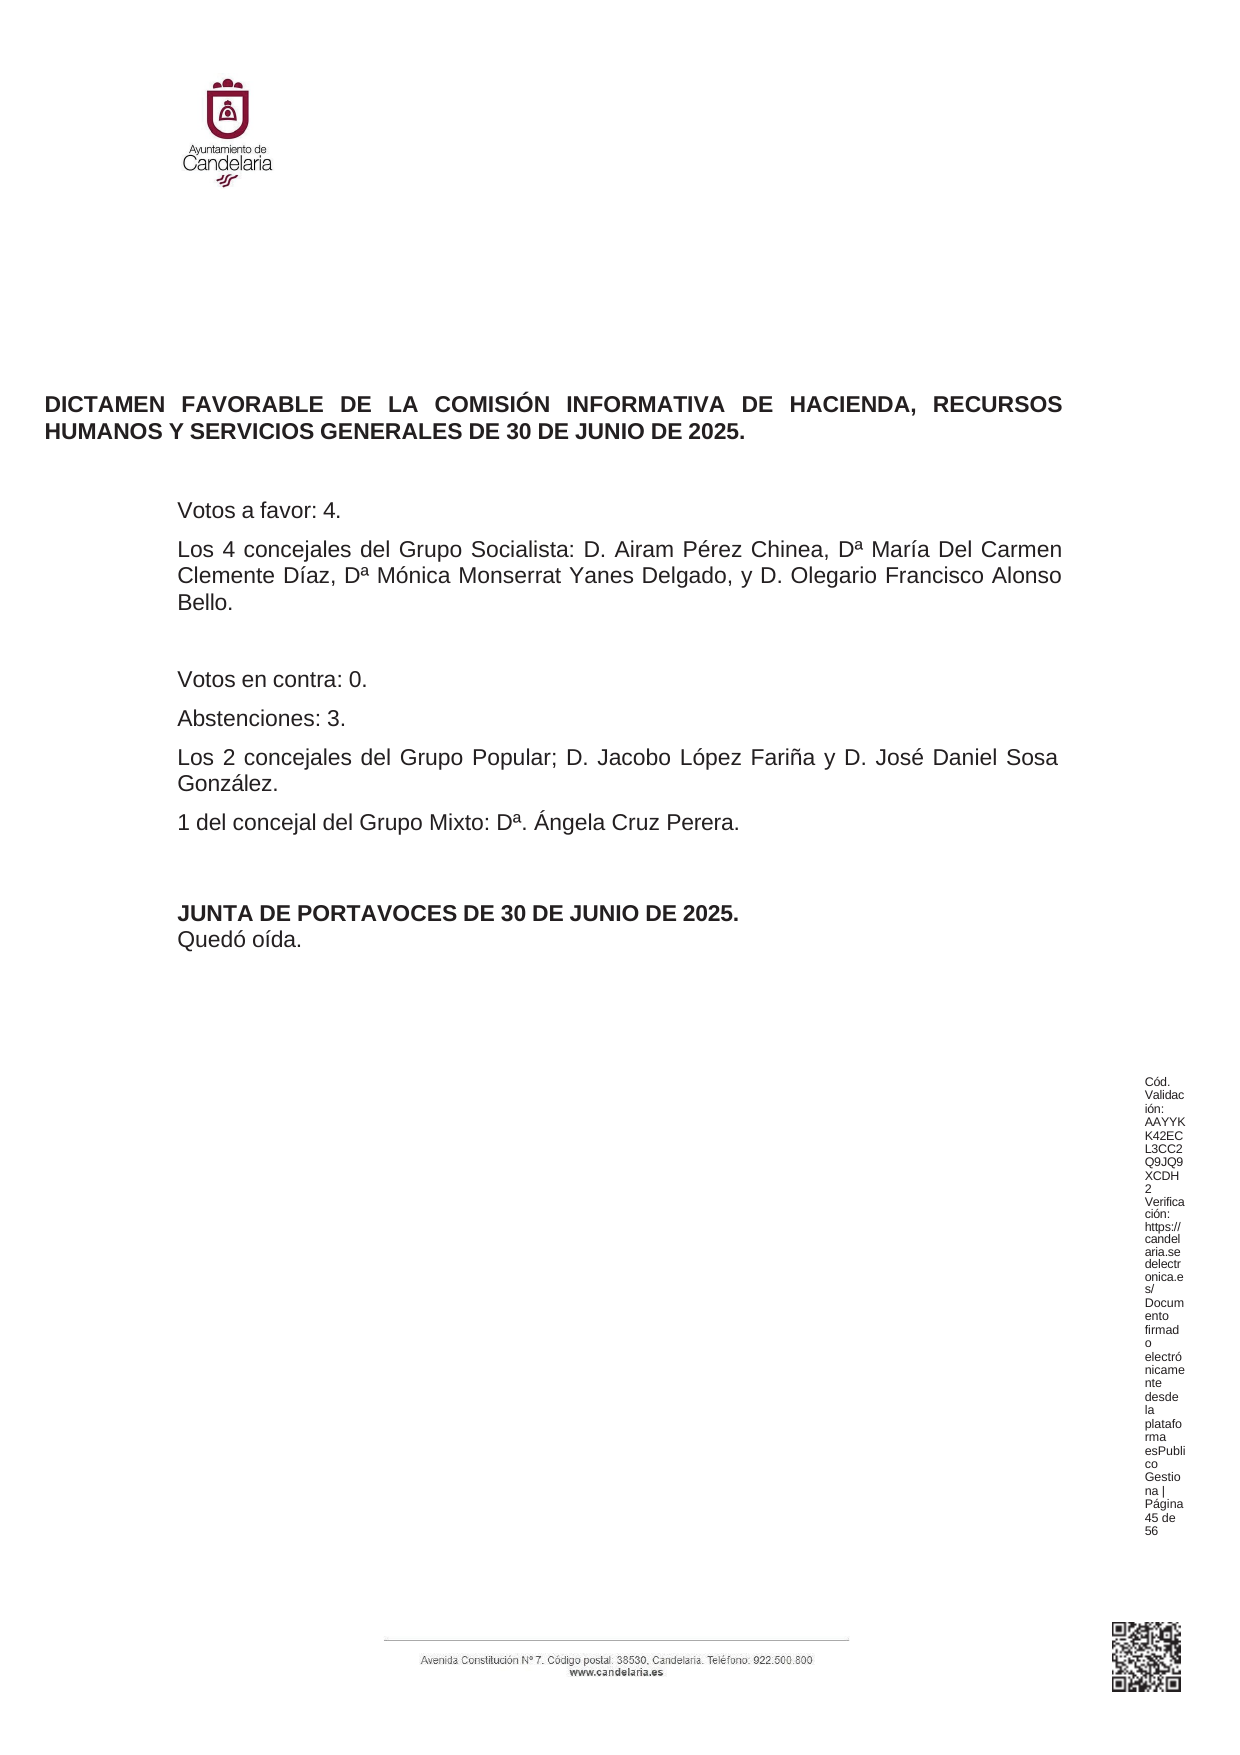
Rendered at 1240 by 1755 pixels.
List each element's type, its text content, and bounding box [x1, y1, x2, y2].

text Quedó oída. [177, 927, 1225, 953]
subtitle JUNTA DE PORTAVOCES DE 30 DE JUNIO DE 2025. [177, 901, 1225, 927]
text Documento firmado electrónicamente desde la plataforma esPublico Gestiona | Página 45 de 56 [1144, 1296, 1186, 1538]
text Votos a favor: 4. [177, 497, 1225, 523]
text Votos en contra: 0. Abstenciones: 3. [177, 666, 506, 731]
text Cód. Validación: AAYYKK42ECL3CC2Q9JQ9XCDH2 [1144, 1076, 1186, 1196]
text [1142, 1074, 1186, 1611]
text Los 4 concejales del Grupo Socialista: D. Airam Pérez Chinea, Dª María Del Carmen Clemente Díaz, Dª Mónica Monserrat Yanes Delgado, y D. Olegario Francisco Alonso Bello. [177, 536, 1062, 615]
text Verificación: https://candelaria.sedelectronica.es/ [1144, 1196, 1186, 1296]
text 1 del concejal del Grupo Mixto: Dª. Ángela Cruz Perera. [177, 809, 1225, 835]
text Los 2 concejales del Grupo Popular; D. Jacobo López Fariña y D. José Daniel Sosa González. [177, 744, 1091, 797]
subtitle DICTAMEN FAVORABLE DE LA COMISIÓN INFORMATIVA DE HACIENDA, RECURSOS HUMANOS Y SERVICIOS GENERALES DE 30 DE JUNIO DE 2025. [44, 391, 1062, 444]
